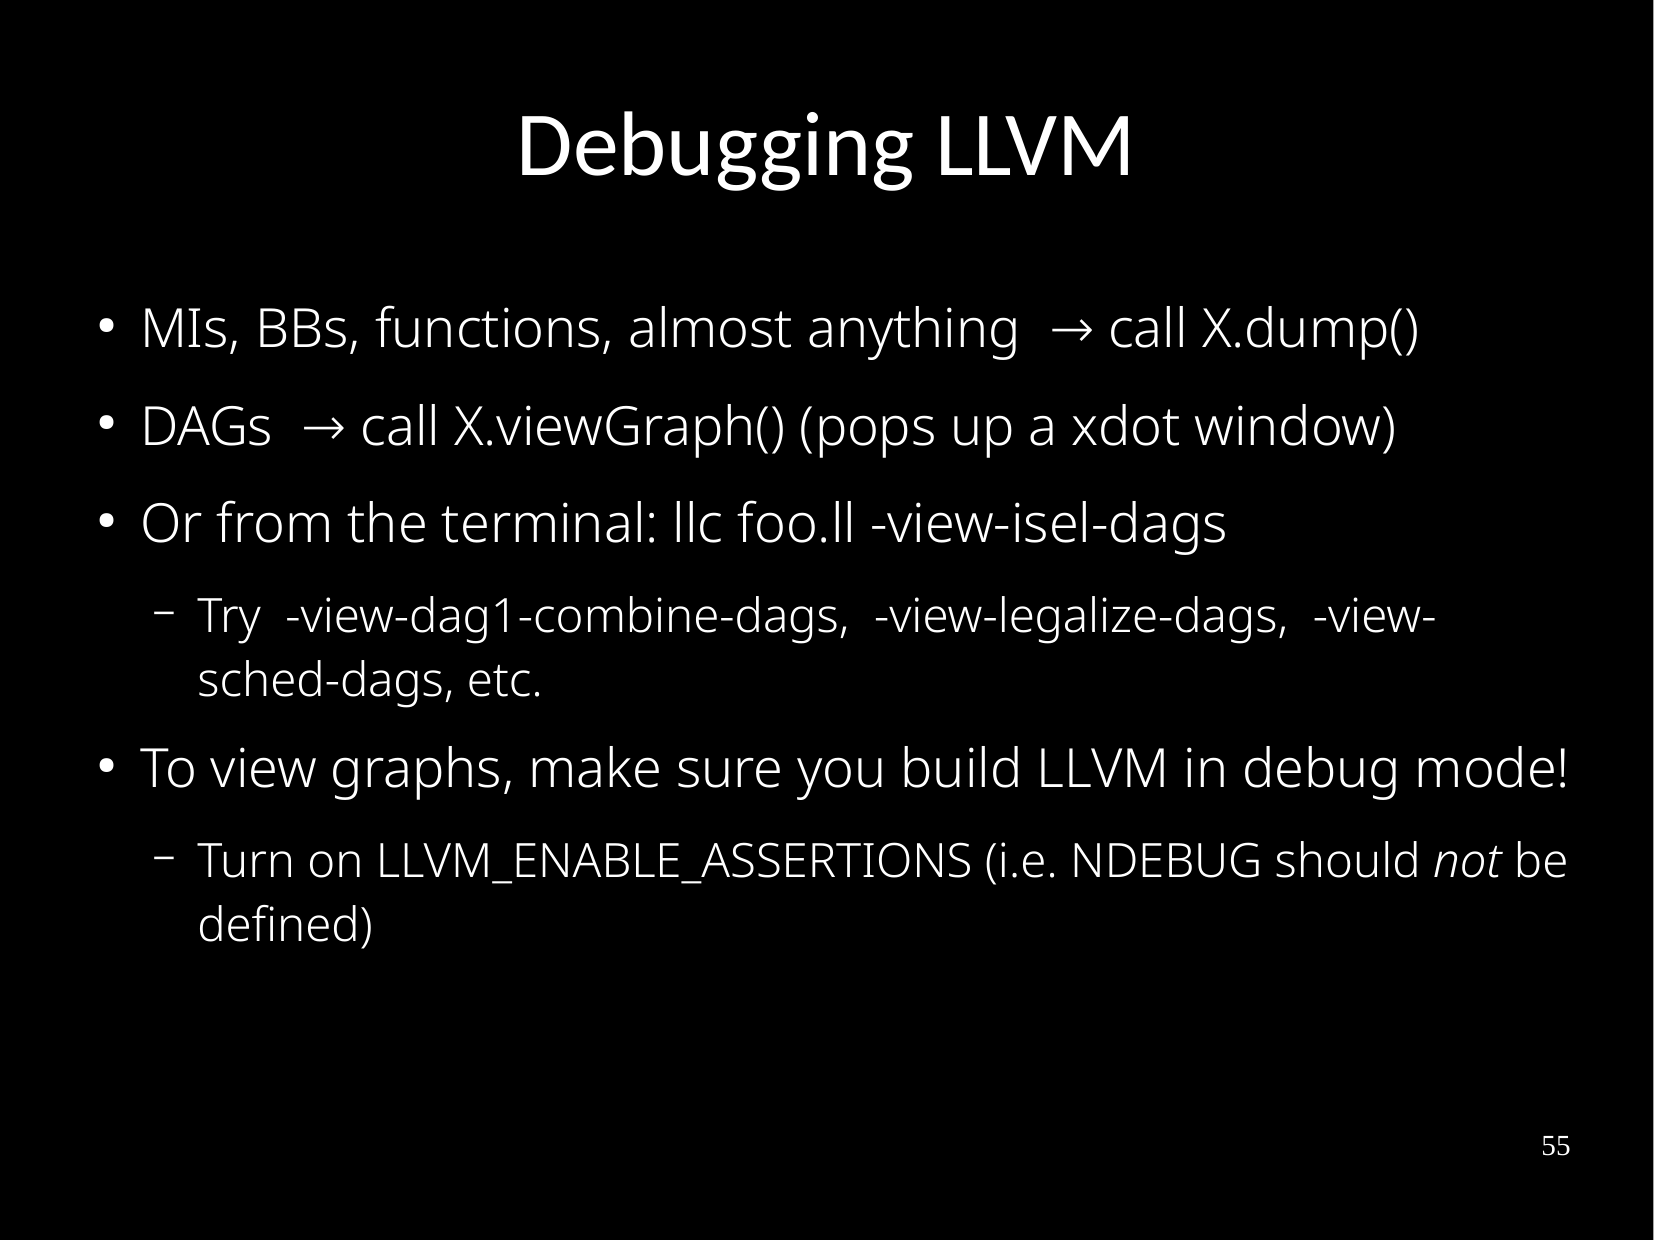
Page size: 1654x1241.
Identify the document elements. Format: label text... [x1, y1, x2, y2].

title Debugging LLVM [82, 49, 1571, 257]
list MIs, BBs, functions, almost anything → call X.dump() DAGs → call X.viewGraph() (pops up a xdot window) Or from the terminal: llc foo.ll -view-isel-dags Try -view-dag1-combine-dags, -view-legalize-dags, -view-sched-dags, etc. To view graphs, make sure you build LLVM in debug mode! Turn on LLVM_ENABLE_ASSERTIONS (i.e. NDEBUG should not be defined) [82, 290, 1571, 1010]
